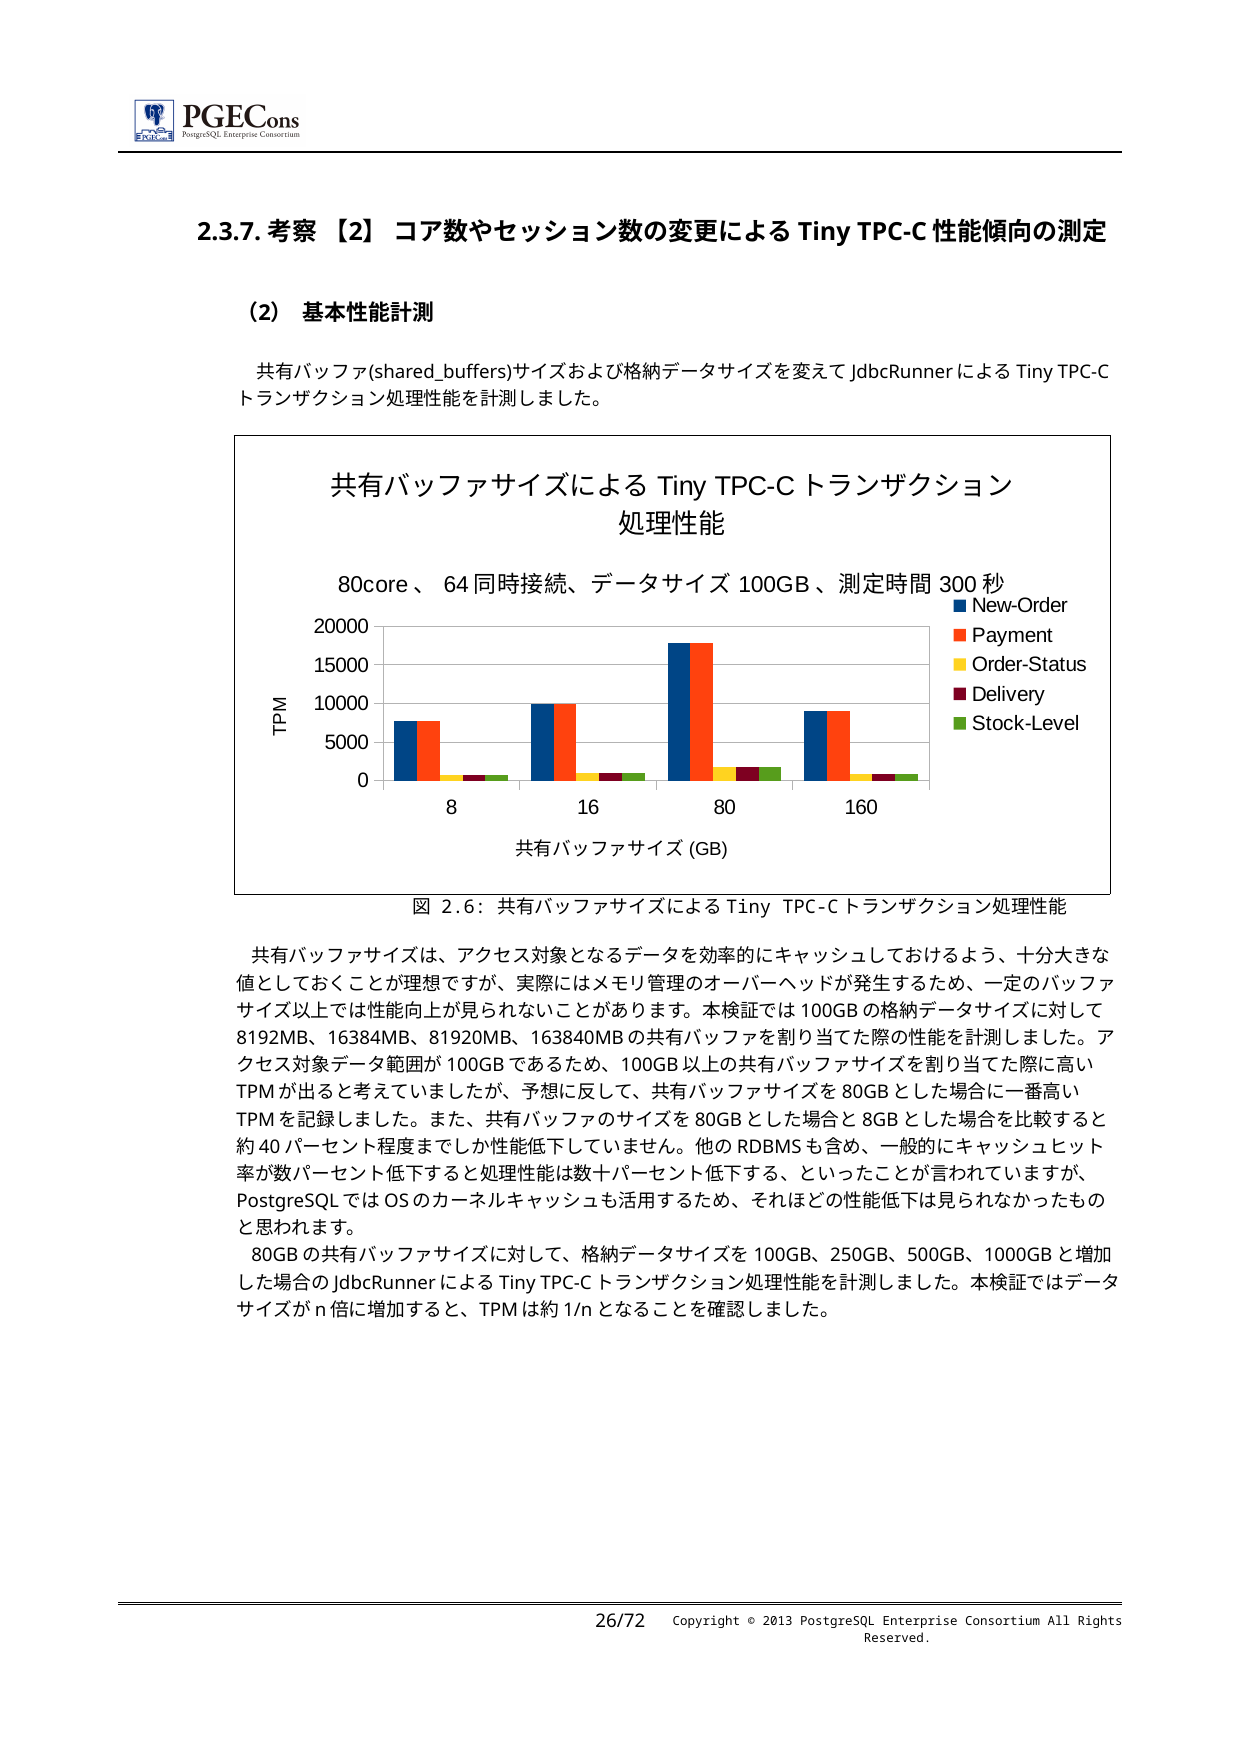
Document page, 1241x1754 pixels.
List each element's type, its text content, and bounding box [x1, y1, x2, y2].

text 共有バッファ(shared_buffers)サイズおよび格納データサイズを変えてJdbcRunnerによるTiny TPC-Cトランザクション処理性能を計測しました。 [236, 356, 1122, 411]
subtitle 基本性能計測 [236, 295, 1122, 327]
text 図 2.6: 共有バッファサイズによるTiny TPC-Cトランザクション処理性能 [296, 895, 1110, 919]
text 共有バッファサイズは、アクセス対象となるデータを効率的にキャッシュしておけるよう、十分大きな値としておくことが理想ですが、実際にはメモリ管理のオーバーヘッドが発生するため、一定のバッファサイズ以上では性能向上が見られないことがあります。本検証では100GBの格納データサイズに対して8192MB、16384MB、81920MB、163840MBの共有バッファを割り当てた際の性能を計測しました。アクセス対象データ範囲が100GBであるため、100GB以上の共有バッファサイズを割り当てた際に高いTPMが出ると考えていましたが、予想に反して、共有バッファサイズを80GBとした場合に一番高いTPMを記録しました。また、共有バッファのサイズを80GBとした場合と8GBとした場合を比較すると約40パーセント程度までしか性能低下していません。他のRDBMSも含め、一般的にキャッシュヒット率が数パーセント低下すると処理性能は数十パーセント低下する、といったことが言われていますが、PostgreSQLではOSのカーネルキャッシュも活用するため、それほどの性能低下は見られなかったものと思われます。 [233, 411, 1122, 1240]
picture [128, 94, 306, 147]
subtitle 考察 【2】 コア数やセッション数の変更によるTiny TPC-C性能傾向の測定 [197, 212, 1122, 248]
text 80GBの共有バッファサイズに対して、格納データサイズを100GB、250GB、500GB、1000GBと増加した場合のJdbcRunnerによるTiny TPC-Cトランザクション処理性能を計測しました。本検証ではデータサイズがn倍に増加すると、TPMは約1/nとなることを確認しました。 [236, 1240, 1122, 1322]
